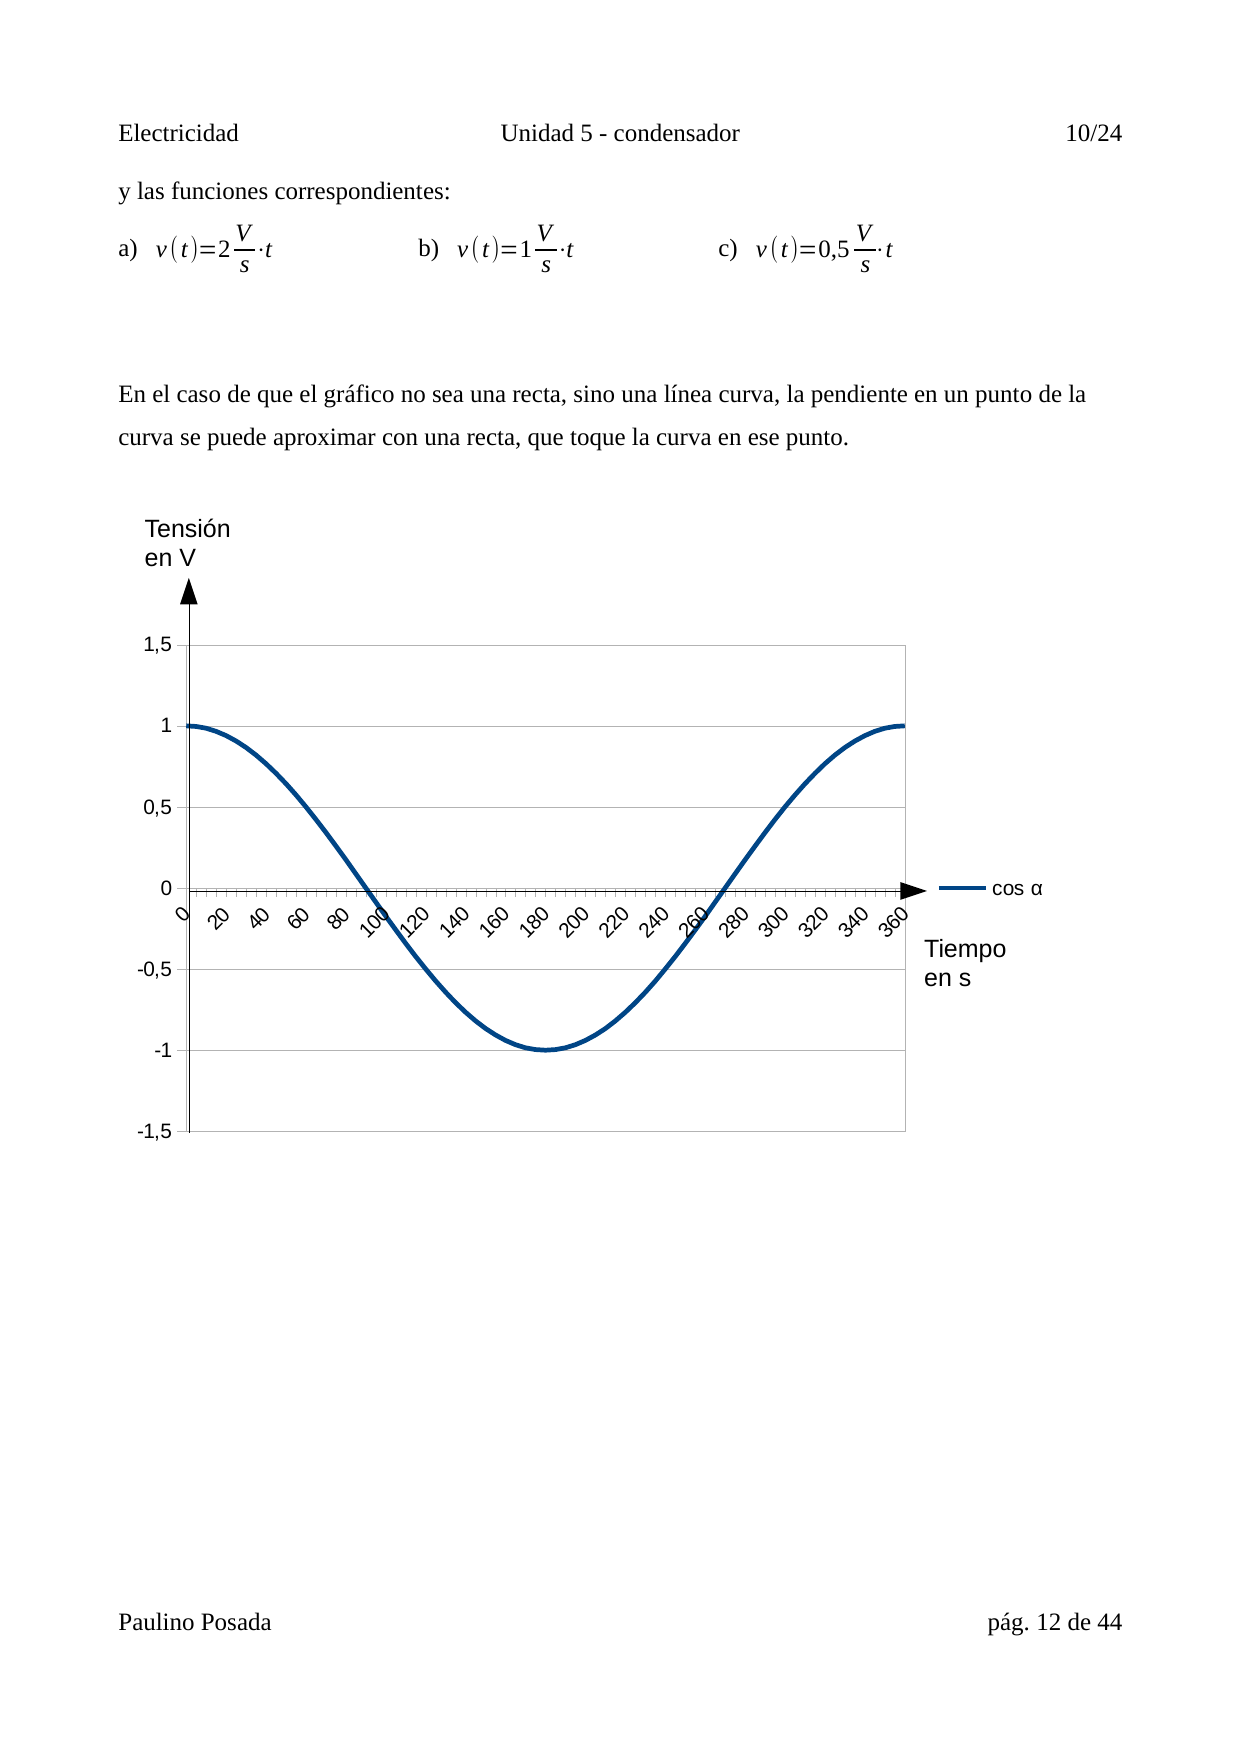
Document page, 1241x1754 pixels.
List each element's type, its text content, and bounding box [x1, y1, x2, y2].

text En el caso de que el gráfico no sea una recta, sino una línea curva, la pendiente en un punto de la curva se puede aproximar con una recta, que toque la curva en ese punto. [118, 379, 1122, 451]
text a) b) c) [118, 219, 1122, 279]
text y las funciones correspondientes: [118, 176, 1122, 205]
